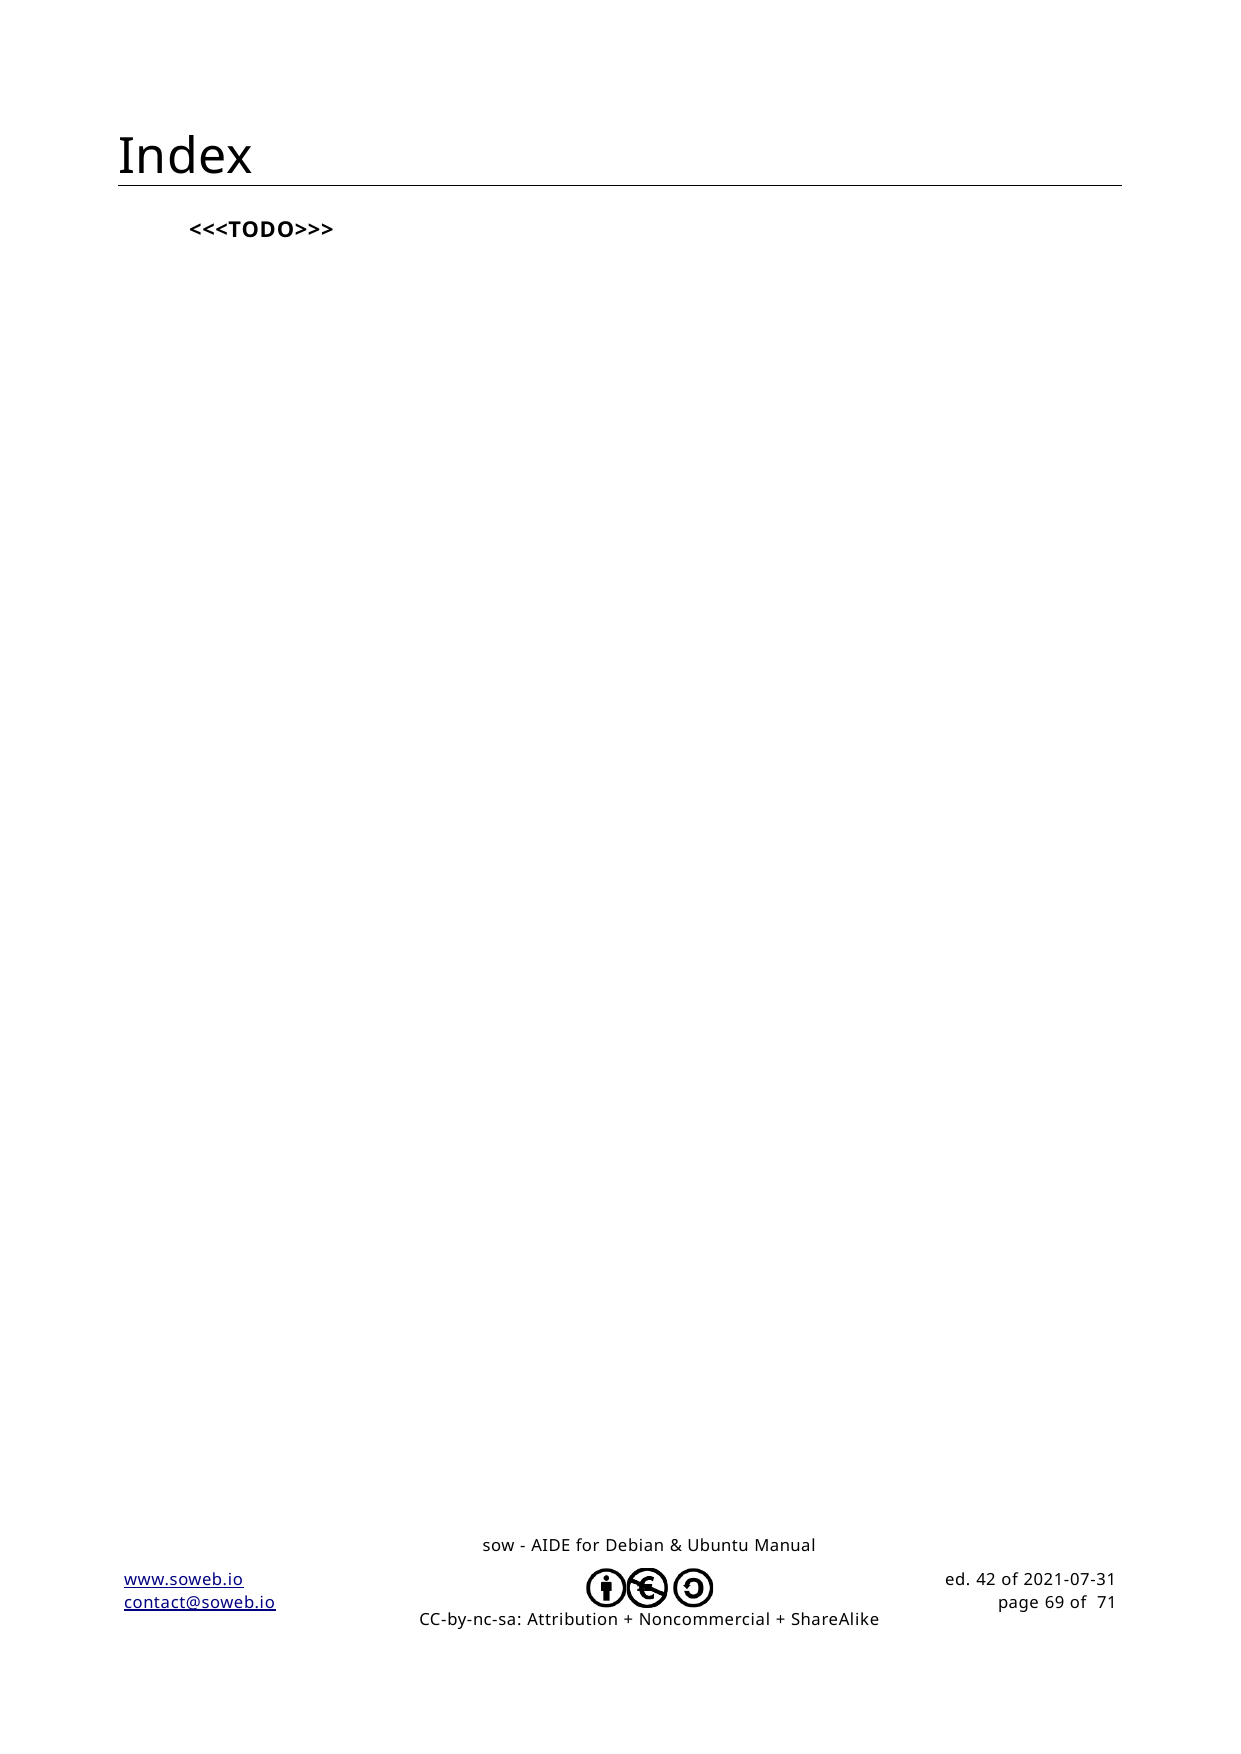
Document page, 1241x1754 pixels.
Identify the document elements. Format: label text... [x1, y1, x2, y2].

text <<<TODO>>> [189, 214, 1122, 244]
picture [672, 1568, 714, 1608]
subtitle Index [118, 118, 1122, 185]
picture [585, 1568, 668, 1608]
